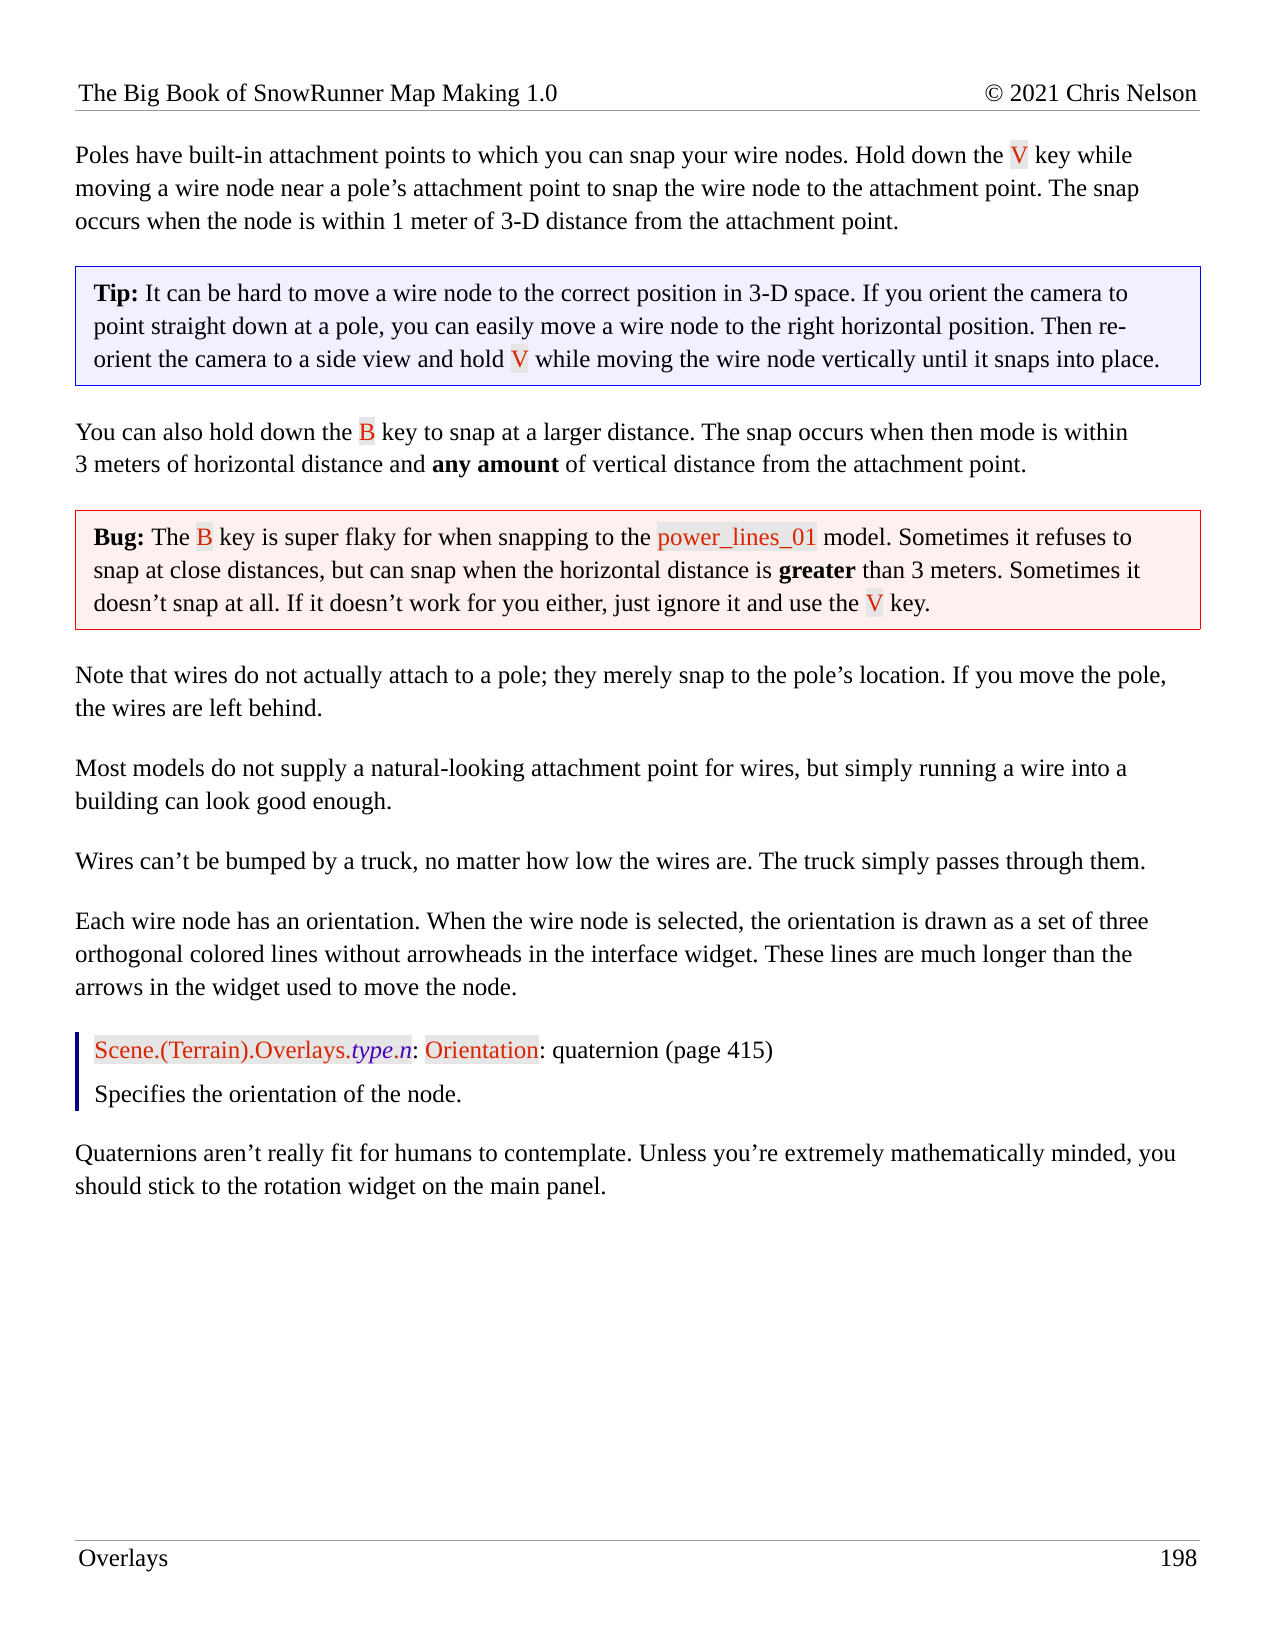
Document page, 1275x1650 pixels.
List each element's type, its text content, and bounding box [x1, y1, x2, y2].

list The B key is super flaky for when snapping to the power_lines_01 model. Sometimes it refuses to snap at close distances, but can snap when the horizontal distance is greater than 3 meters. Sometimes it doesn’t snap at all. If it doesn’t work for you either, just ignore it and use the V key. [76, 511, 1200, 629]
text Wires can’t be bumped by a truck, no matter how low the wires are. The truck simply passes through them. [75, 846, 1200, 875]
text You can also hold down the B key to snap at a larger distance. The snap occurs when then mode is within 3 meters of horizontal distance and any amount of vertical distance from the attachment point. [75, 417, 1200, 478]
text Poles have built-in attachment points to which you can snap your wire nodes. Hold down the V key while moving a wire node near a pole’s attachment point to snap the wire node to the attachment point. The snap occurs when the node is within 1 meter of 3‑D distance from the attachment point. [75, 140, 1200, 235]
text Each wire node has an orientation. When the wire node is selected, the orientation is drawn as a set of three orthogonal colored lines without arrowheads in the interface widget. These lines are much longer than the arrows in the widget used to move the node. [75, 906, 1200, 1001]
text Quaternions aren’t really fit for humans to contemplate. Unless you’re extremely mathematically minded, you should stick to the rotation widget on the main panel. [75, 1138, 1200, 1199]
list It can be hard to move a wire node to the correct position in 3‑D space. If you orient the camera to point straight down at a pole, you can easily move a wire node to the right horizontal position. Then re-orient the camera to a side view and hold V while moving the wire node vertically until it snaps into place. [76, 267, 1200, 385]
text Note that wires do not actually attach to a pole; they merely snap to the pole’s location. If you move the pole, the wires are left behind. [75, 660, 1200, 722]
text Most models do not supply a natural-looking attachment point for wires, but simply running a wire into a building can look good enough. [75, 753, 1200, 815]
text Specifies the orientation of the node. [79, 1076, 1200, 1111]
text Scene.(Terrain).Overlays.type.n: Orientation: quaternion (page 415) [79, 1032, 1200, 1064]
